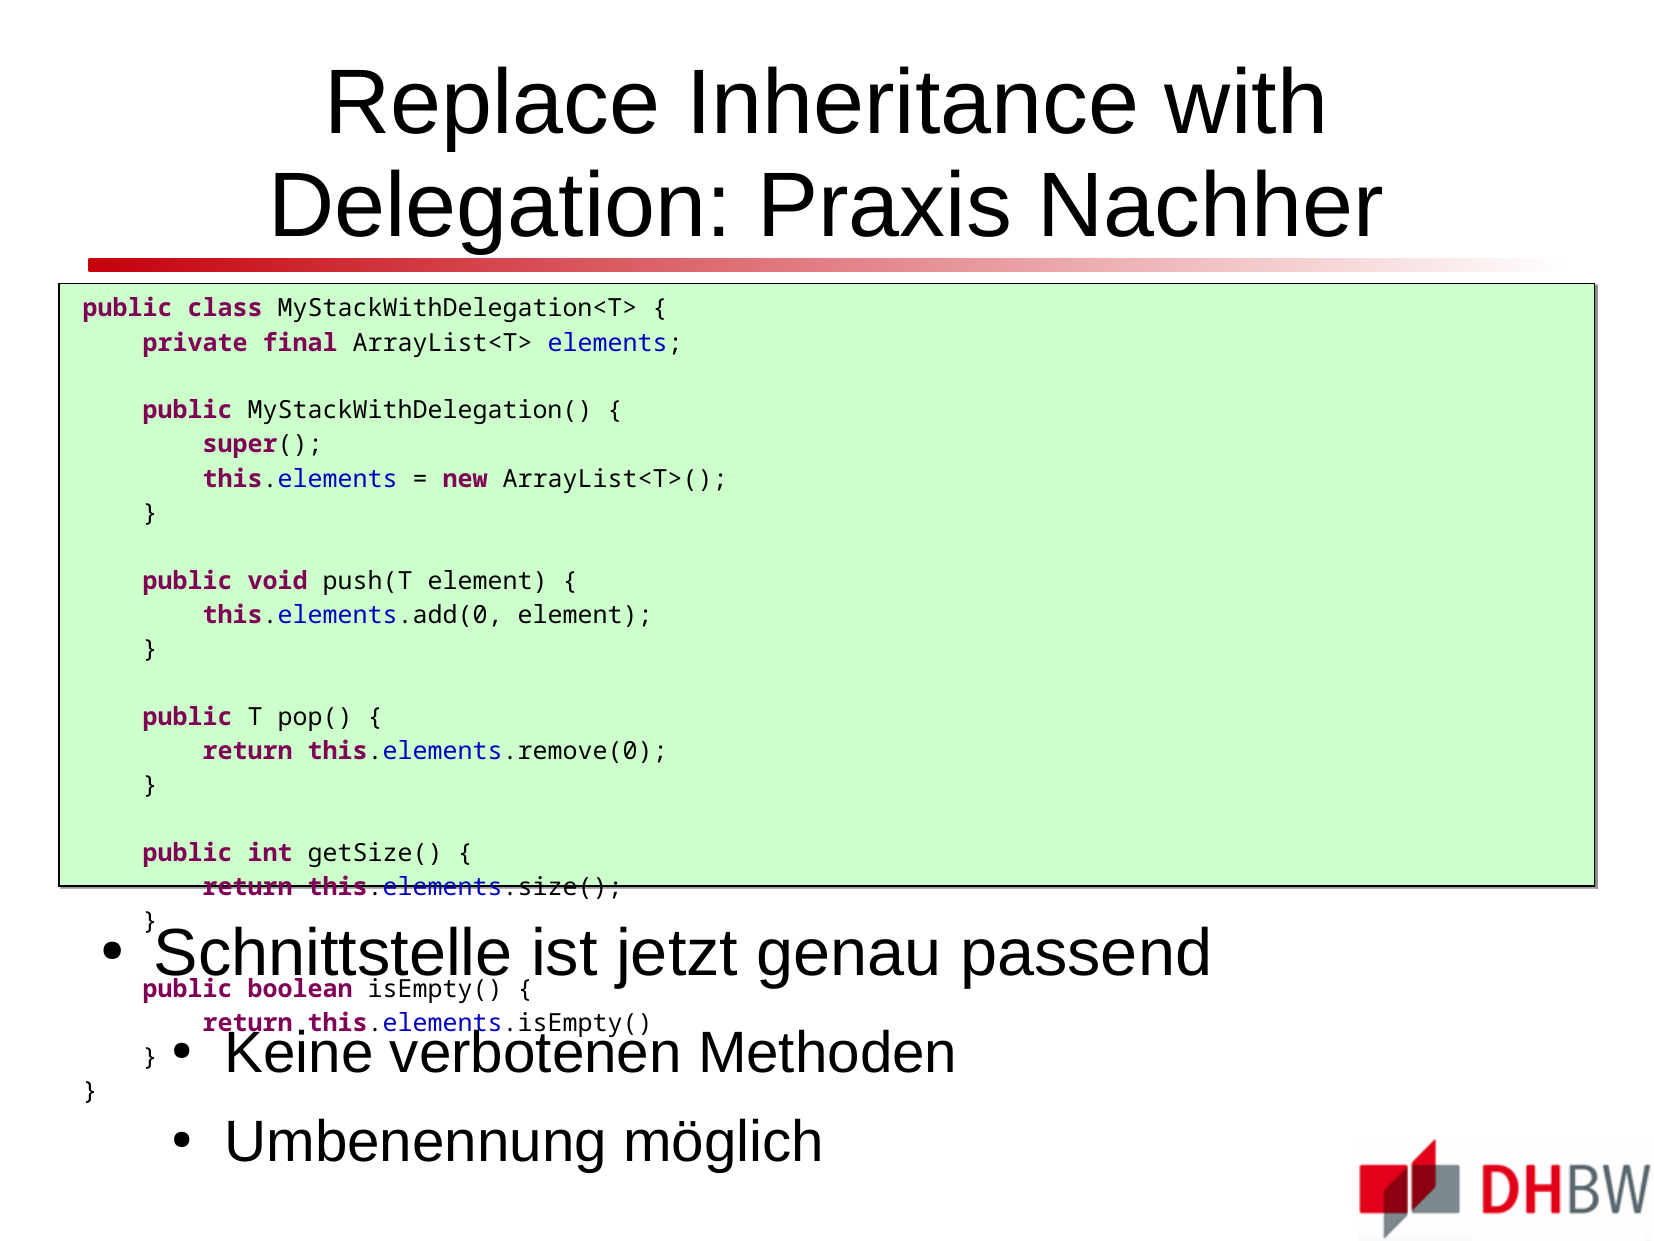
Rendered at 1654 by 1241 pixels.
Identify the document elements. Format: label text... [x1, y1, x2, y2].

text_box [59, 283, 1595, 886]
picture [1358, 1137, 1652, 1241]
list Schnittstelle ist jetzt genau passend Keine verbotenen Methoden Umbenennung möglich [82, 915, 1571, 1174]
list public class MyStackWithDelegation<T> { private final ArrayList<T> elements; public MyStackWithDelegation() { super(); this.elements = new ArrayList<T>(); } public void push(T element) { this.elements.add(0, element); } public T pop() { return this.elements.remove(0); } public int getSize() { return this.elements.size(); } public boolean isEmpty() { return this.elements.isEmpty() } } [82, 290, 1571, 915]
title Replace Inheritance with Delegation: Praxis Nachher [82, 50, 1571, 256]
